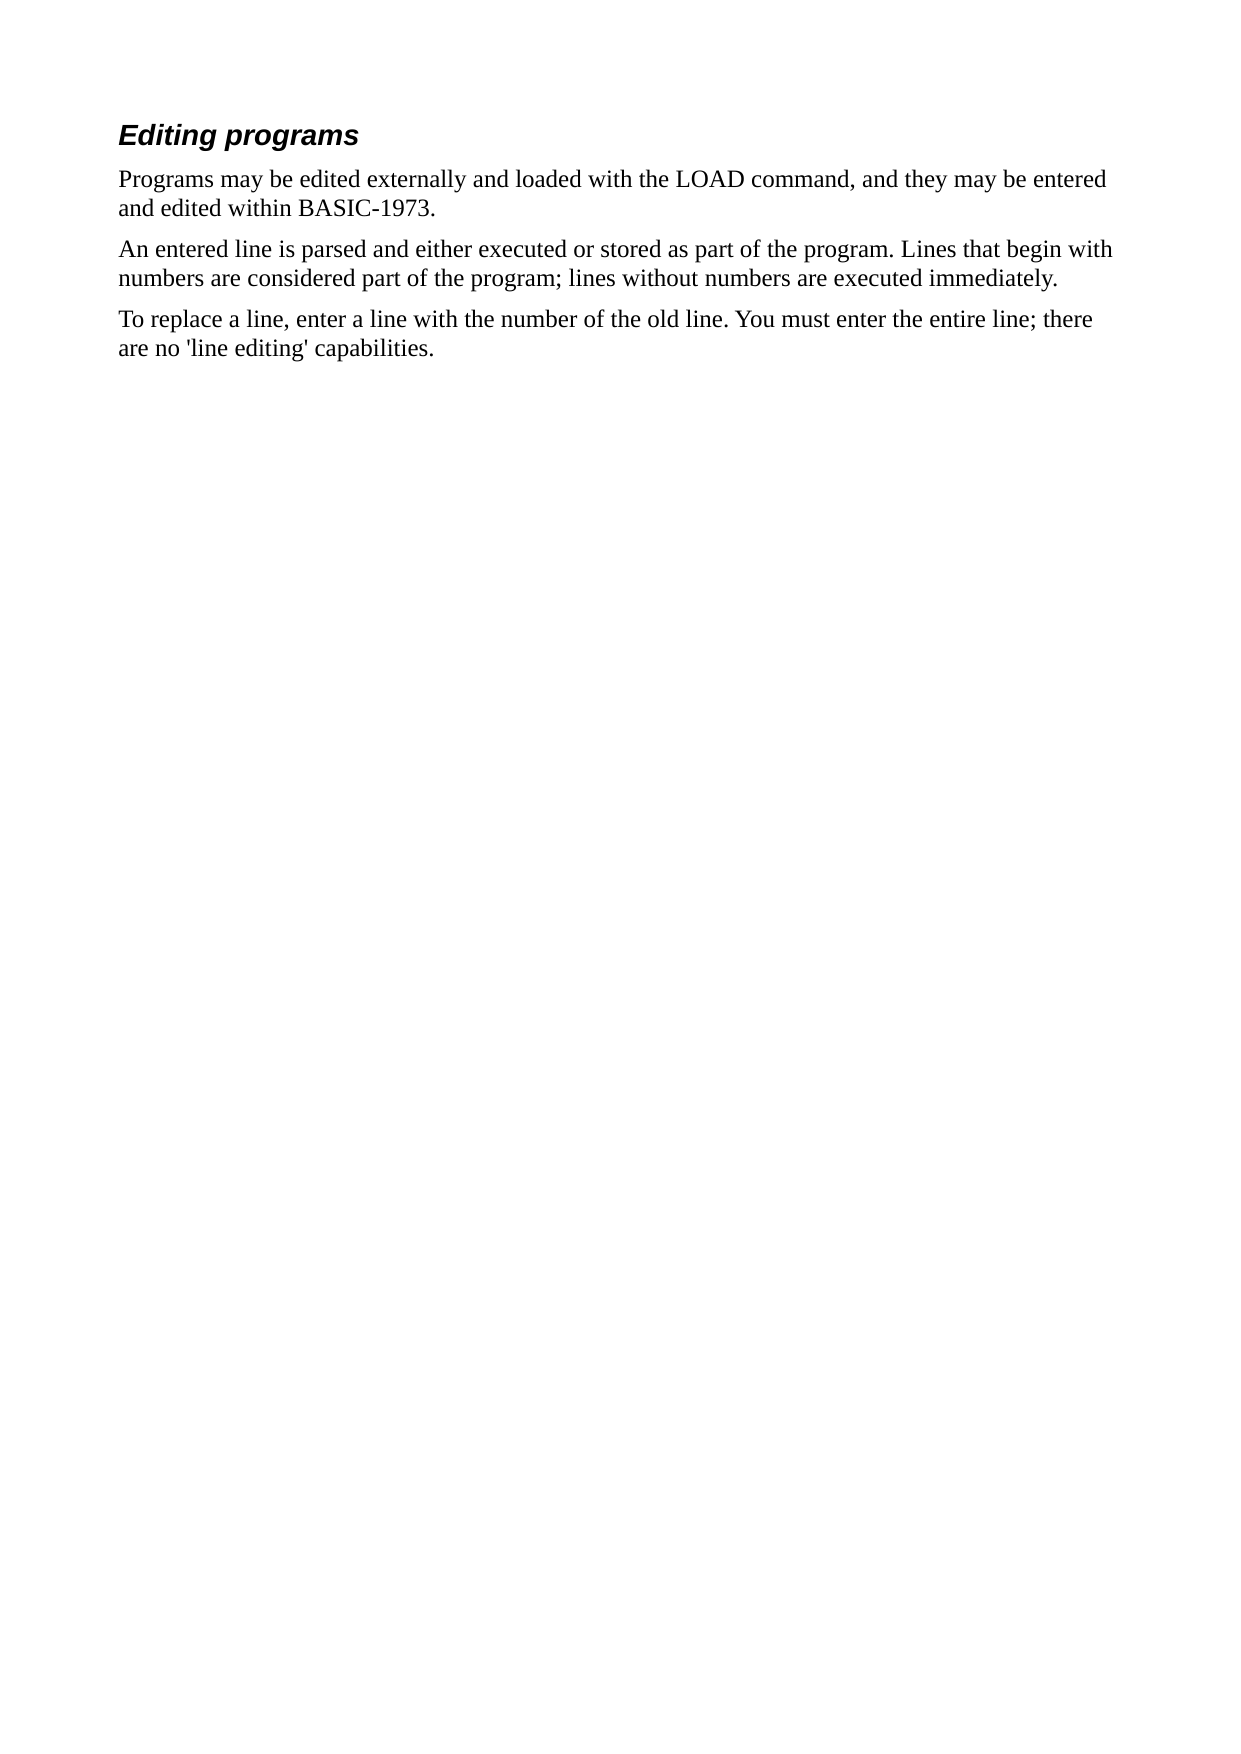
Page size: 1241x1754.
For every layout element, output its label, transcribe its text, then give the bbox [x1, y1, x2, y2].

text An entered line is parsed and either executed or stored as part of the program. Lines that begin with numbers are considered part of the program; lines without numbers are executed immediately. [118, 234, 1122, 292]
text To replace a line, enter a line with the number of the old line. You must enter the entire line; there are no 'line editing' capabilities. [118, 304, 1122, 362]
text Programs may be edited externally and loaded with the LOAD command, and they may be entered and edited within BASIC-1973. [118, 164, 1122, 222]
subtitle Editing programs [118, 118, 1122, 152]
